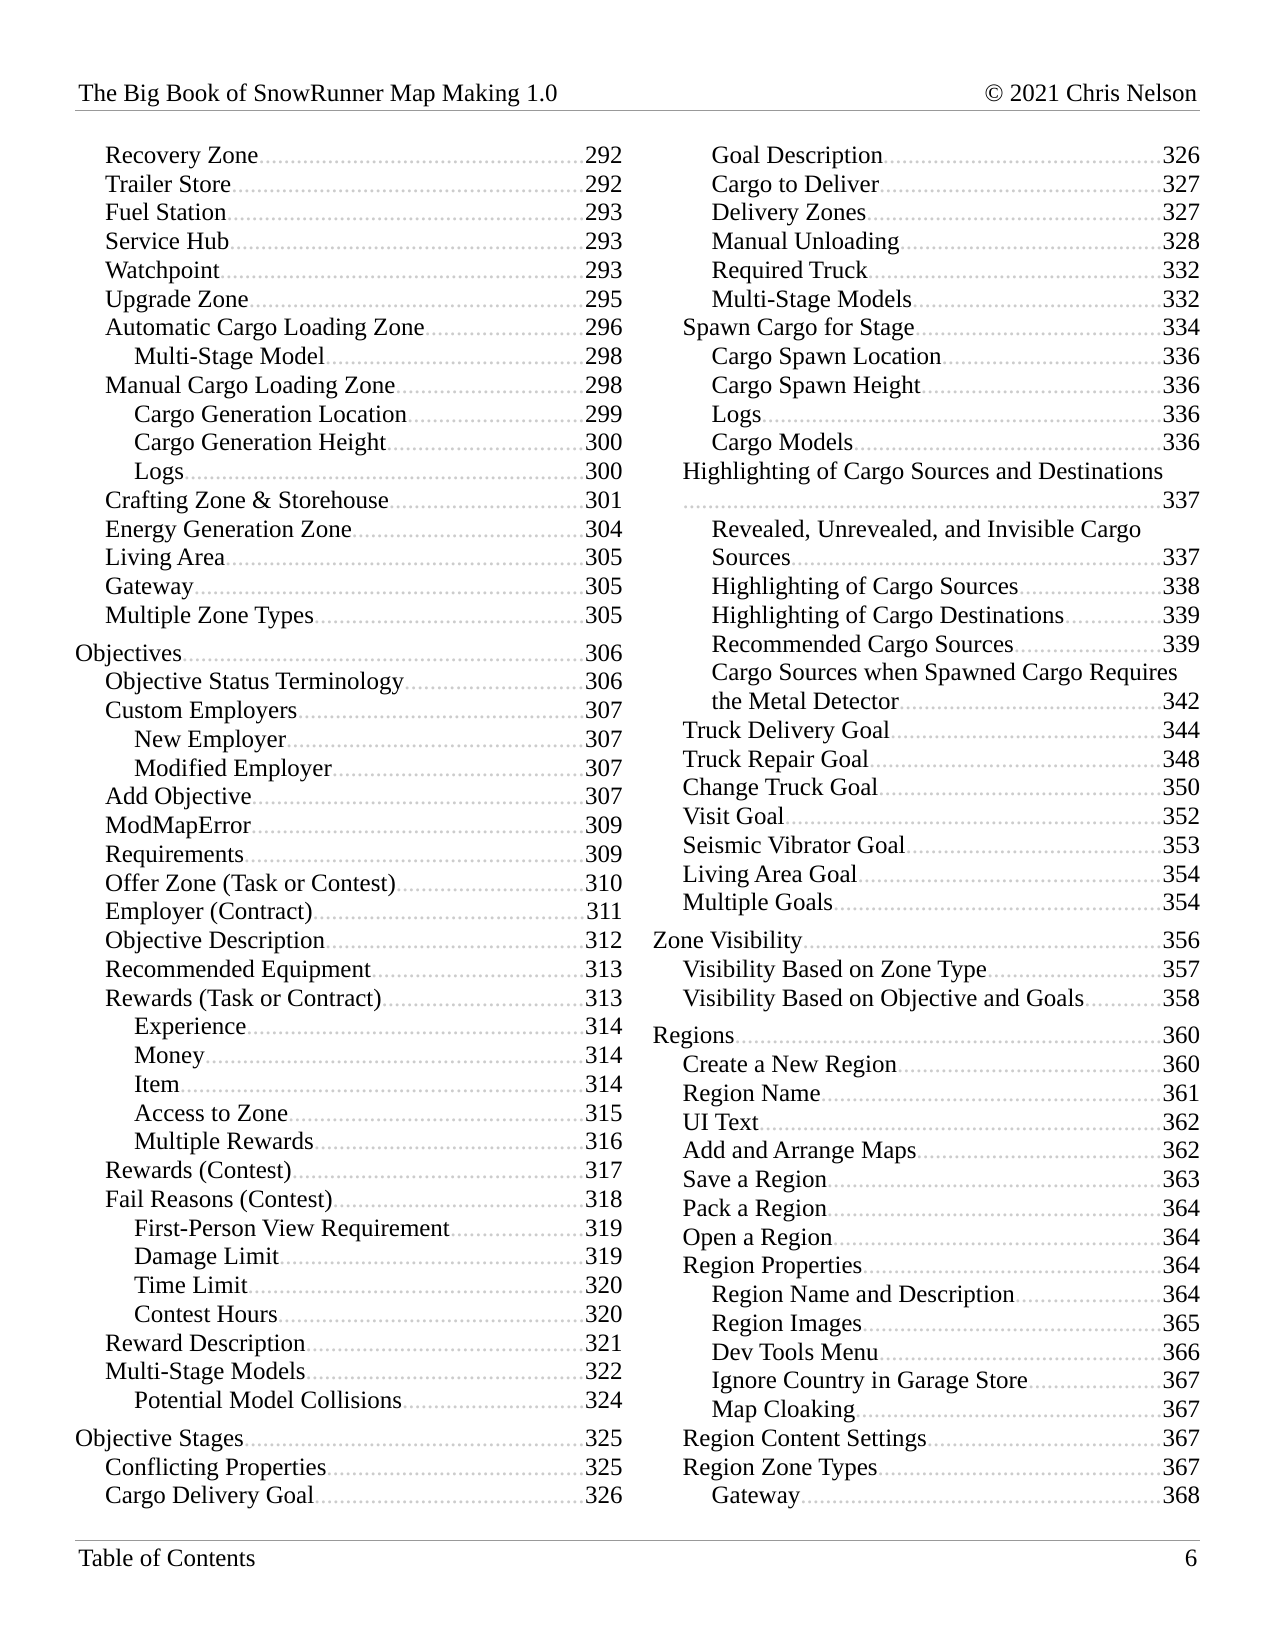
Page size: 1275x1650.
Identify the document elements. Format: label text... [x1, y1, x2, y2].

text Change Truck Goal 350 [682, 772, 1200, 801]
text Revealed, Unrevealed, and Invisible Cargo Sources 337 [711, 514, 1200, 571]
text Regions 360 [652, 1020, 1200, 1049]
text Ignore Country in Garage Store 367 [711, 1365, 1200, 1394]
text Time Limit 320 [134, 1270, 622, 1299]
text Open a Region 364 [682, 1222, 1200, 1250]
text Multiple Goals 354 [682, 887, 1200, 916]
text Multiple Zone Types 305 [105, 600, 622, 629]
text Delivery Zones 327 [711, 197, 1200, 226]
text Objective Status Terminology 306 [105, 666, 622, 695]
text Gateway 368 [711, 1480, 1200, 1509]
text Recommended Cargo Sources 339 [711, 629, 1200, 657]
text Upgrade Zone 295 [105, 284, 622, 312]
text Multi-Stage Models 322 [105, 1356, 622, 1385]
text Region Zone Types 367 [682, 1452, 1200, 1480]
text Damage Limit 319 [134, 1241, 622, 1270]
text Truck Delivery Goal 344 [682, 715, 1200, 744]
text Map Cloaking 367 [711, 1394, 1200, 1423]
text Fail Reasons (Contest) 318 [105, 1184, 622, 1213]
text Objectives 306 [75, 638, 622, 666]
text Experience 314 [134, 1011, 622, 1040]
text ModMapError 309 [105, 810, 622, 839]
text Logs 336 [711, 399, 1200, 427]
text Multi-Stage Model 298 [134, 341, 622, 370]
text Access to Zone 315 [134, 1098, 622, 1126]
text Region Images 365 [711, 1308, 1200, 1337]
text Objective Description 312 [105, 925, 622, 954]
text Offer Zone (Task or Contest) 310 [105, 868, 622, 896]
text Region Name 361 [682, 1078, 1200, 1107]
text Reward Description 321 [105, 1328, 622, 1356]
text Save a Region 363 [682, 1164, 1200, 1193]
text Trailer Store 292 [105, 169, 622, 197]
text Manual Cargo Loading Zone 298 [105, 370, 622, 399]
text Cargo Generation Location 299 [134, 399, 622, 427]
text Requirements 309 [105, 839, 622, 868]
text Manual Unloading 328 [711, 226, 1200, 255]
text Potential Model Collisions 324 [134, 1385, 622, 1414]
text Modified Employer 307 [134, 753, 622, 781]
text Cargo to Deliver 327 [711, 169, 1200, 197]
text Highlighting of Cargo Sources 338 [711, 571, 1200, 600]
text Cargo Spawn Location 336 [711, 341, 1200, 370]
text Truck Repair Goal 348 [682, 744, 1200, 772]
text Logs 300 [134, 456, 622, 485]
text Seismic Vibrator Goal 353 [682, 830, 1200, 859]
text Pack a Region 364 [682, 1193, 1200, 1222]
text Region Content Settings 367 [682, 1423, 1200, 1452]
text Multiple Rewards 316 [134, 1126, 622, 1155]
text Highlighting of Cargo Destinations 339 [711, 600, 1200, 629]
text Cargo Models 336 [711, 427, 1200, 456]
text Living Area 305 [105, 542, 622, 571]
text Rewards (Contest) 317 [105, 1155, 622, 1184]
text Visibility Based on Zone Type 357 [682, 954, 1200, 983]
text Item 314 [134, 1069, 622, 1098]
text Cargo Generation Height 300 [134, 427, 622, 456]
text Watchpoint 293 [105, 255, 622, 284]
text Crafting Zone & Storehouse 301 [105, 485, 622, 514]
text Visibility Based on Objective and Goals 358 [682, 983, 1200, 1011]
text Energy Generation Zone 304 [105, 514, 622, 542]
text Custom Employers 307 [105, 695, 622, 724]
text Spawn Cargo for Stage 334 [682, 312, 1200, 341]
text Cargo Delivery Goal 326 [105, 1480, 622, 1509]
text UI Text 362 [682, 1107, 1200, 1135]
text Add Objective 307 [105, 781, 622, 810]
text Service Hub 293 [105, 226, 622, 255]
text Create a New Region 360 [682, 1049, 1200, 1078]
text Rewards (Task or Contract) 313 [105, 983, 622, 1011]
text Multi-Stage Models 332 [711, 284, 1200, 312]
text Cargo Sources when Spawned Cargo Requires the Metal Detector 342 [711, 657, 1200, 715]
text Region Name and Description 364 [711, 1279, 1200, 1308]
text First-Person View Requirement 319 [134, 1213, 622, 1241]
text Recommended Equipment 313 [105, 954, 622, 983]
text Gateway 305 [105, 571, 622, 600]
text Money 314 [134, 1040, 622, 1069]
text Zone Visibility 356 [652, 925, 1200, 954]
text Cargo Spawn Height 336 [711, 370, 1200, 399]
text Add and Arrange Maps 362 [682, 1135, 1200, 1164]
text Contest Hours 320 [134, 1299, 622, 1328]
text Region Properties 364 [682, 1250, 1200, 1279]
text Highlighting of Cargo Sources and Destinations 337 [682, 456, 1200, 514]
text Goal Description 326 [711, 140, 1200, 169]
text Conflicting Properties 325 [105, 1452, 622, 1480]
text Recovery Zone 292 [105, 140, 622, 169]
text Visit Goal 352 [682, 801, 1200, 830]
text New Employer 307 [134, 724, 622, 753]
text Fuel Station 293 [105, 197, 622, 226]
text Objective Stages 325 [75, 1423, 622, 1452]
text Dev Tools Menu 366 [711, 1337, 1200, 1365]
text Living Area Goal 354 [682, 859, 1200, 887]
text Required Truck 332 [711, 255, 1200, 284]
text Automatic Cargo Loading Zone 296 [105, 312, 622, 341]
text Employer (Contract) 311 [105, 896, 622, 925]
